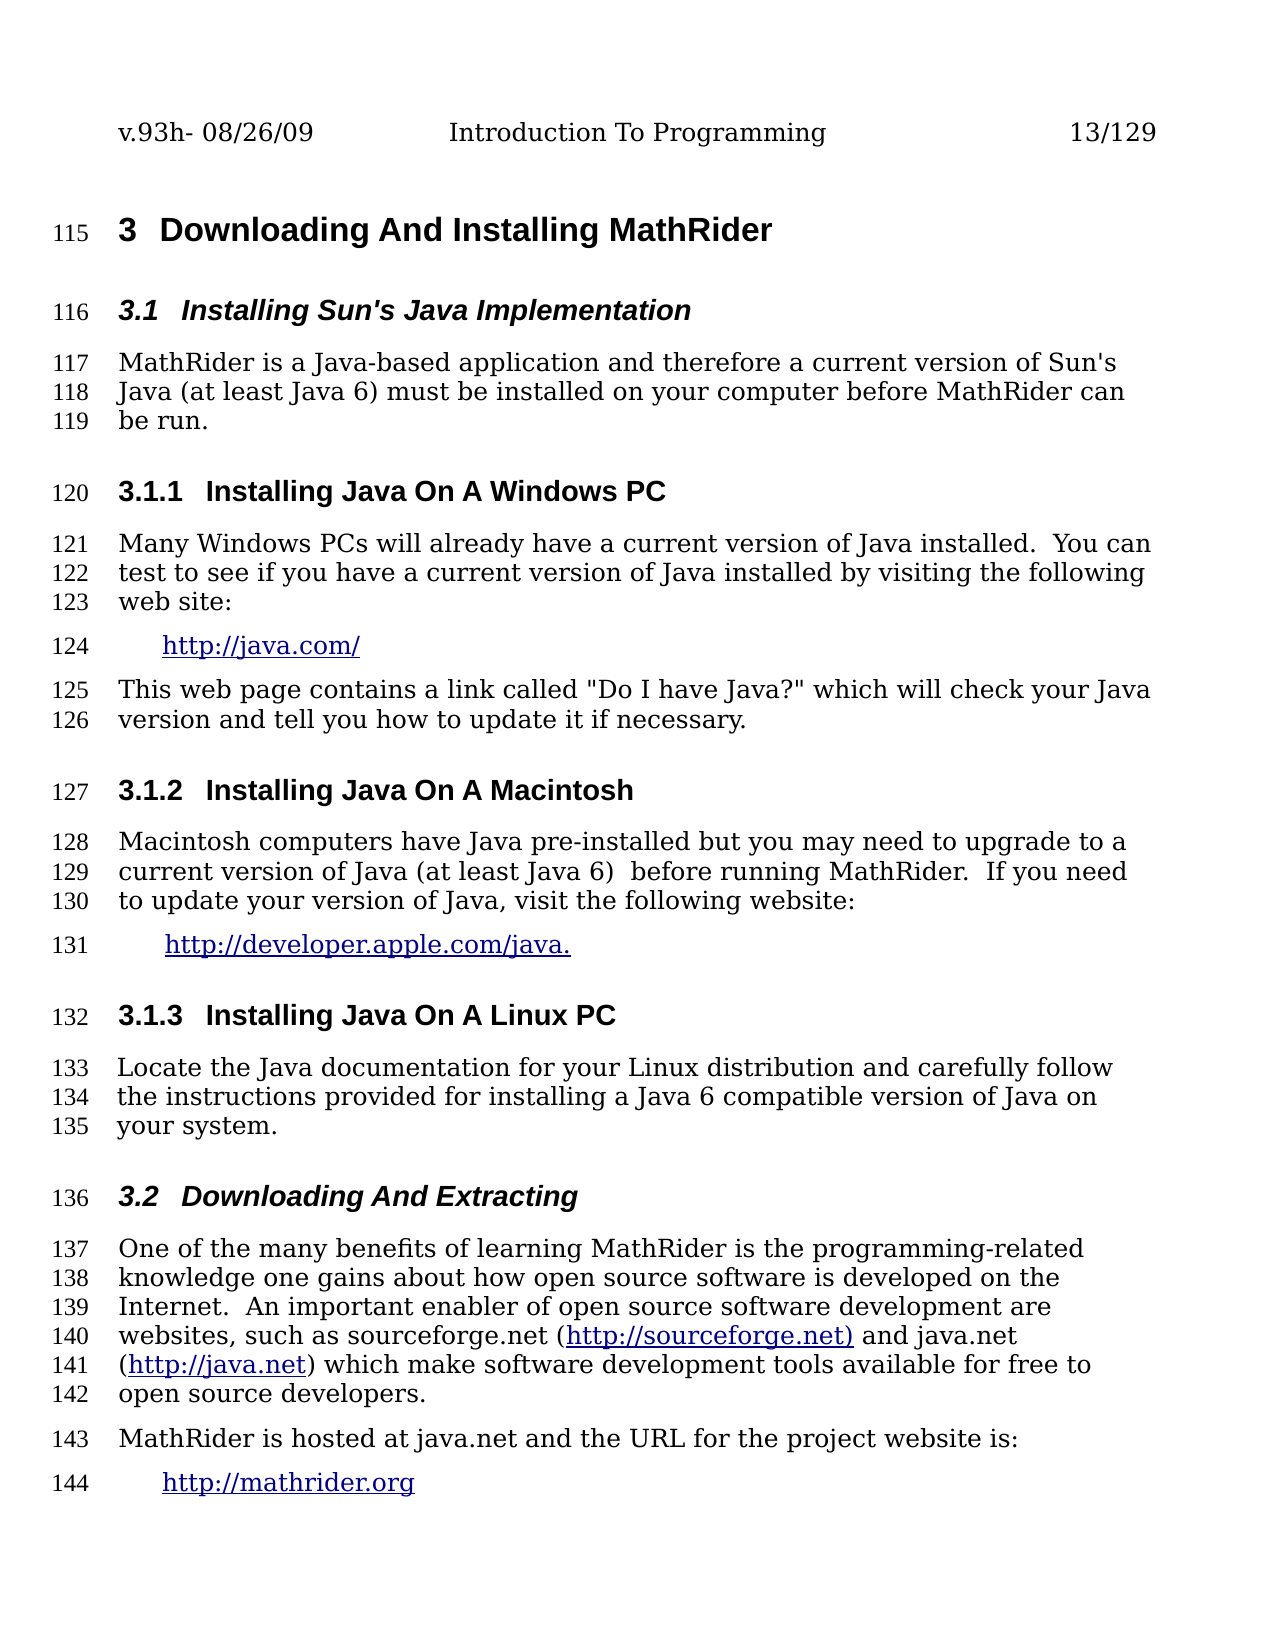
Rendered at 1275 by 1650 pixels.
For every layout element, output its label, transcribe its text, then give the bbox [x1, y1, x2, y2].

text Macintosh computers have Java pre-installed but you may need to upgrade to a current version of Java (at least Java 6) before running MathRider. If you need to update your version of Java, visit the following website: [118, 827, 1157, 915]
subtitle Installing Java On A Macintosh [118, 773, 1157, 807]
text MathRider is a Java-based application and therefore a current version of Sun's Java (at least Java 6) must be installed on your computer before MathRider can be run. [118, 348, 1157, 435]
text http://developer.apple.com/java. [164, 930, 1157, 959]
text http://java.com/ [162, 631, 1157, 661]
subtitle Downloading And Extracting [118, 1179, 1157, 1213]
text Locate the Java documentation for your Linux distribution and carefully follow the instructions provided for installing a Java 6 compatible version of Java on your system. [117, 1053, 1157, 1140]
subtitle Installing Java On A Windows PC [118, 474, 1157, 508]
text MathRider is hosted at java.net and the URL for the project website is: [118, 1424, 1157, 1453]
text Many Windows PCs will already have a current version of Java installed. You can test to see if you have a current version of Java installed by visiting the following web site: [118, 529, 1157, 616]
text http://mathrider.org [162, 1468, 1157, 1497]
text One of the many benefits of learning MathRider is the programming-related knowledge one gains about how open source software is developed on the Internet. An important enabler of open source software development are websites, such as sourceforge.net (http://sourceforge.net) and java.net (http://java.net) which make software development tools available for free to open source developers. [118, 1234, 1157, 1409]
text This web page contains a link called "Do I have Java?" which will check your Java version and tell you how to update it if necessary. [118, 676, 1157, 734]
subtitle Installing Java On A Linux PC [118, 998, 1157, 1032]
subtitle Downloading And Installing MathRider [118, 210, 1157, 248]
subtitle Installing Sun's Java Implementation [118, 293, 1157, 327]
